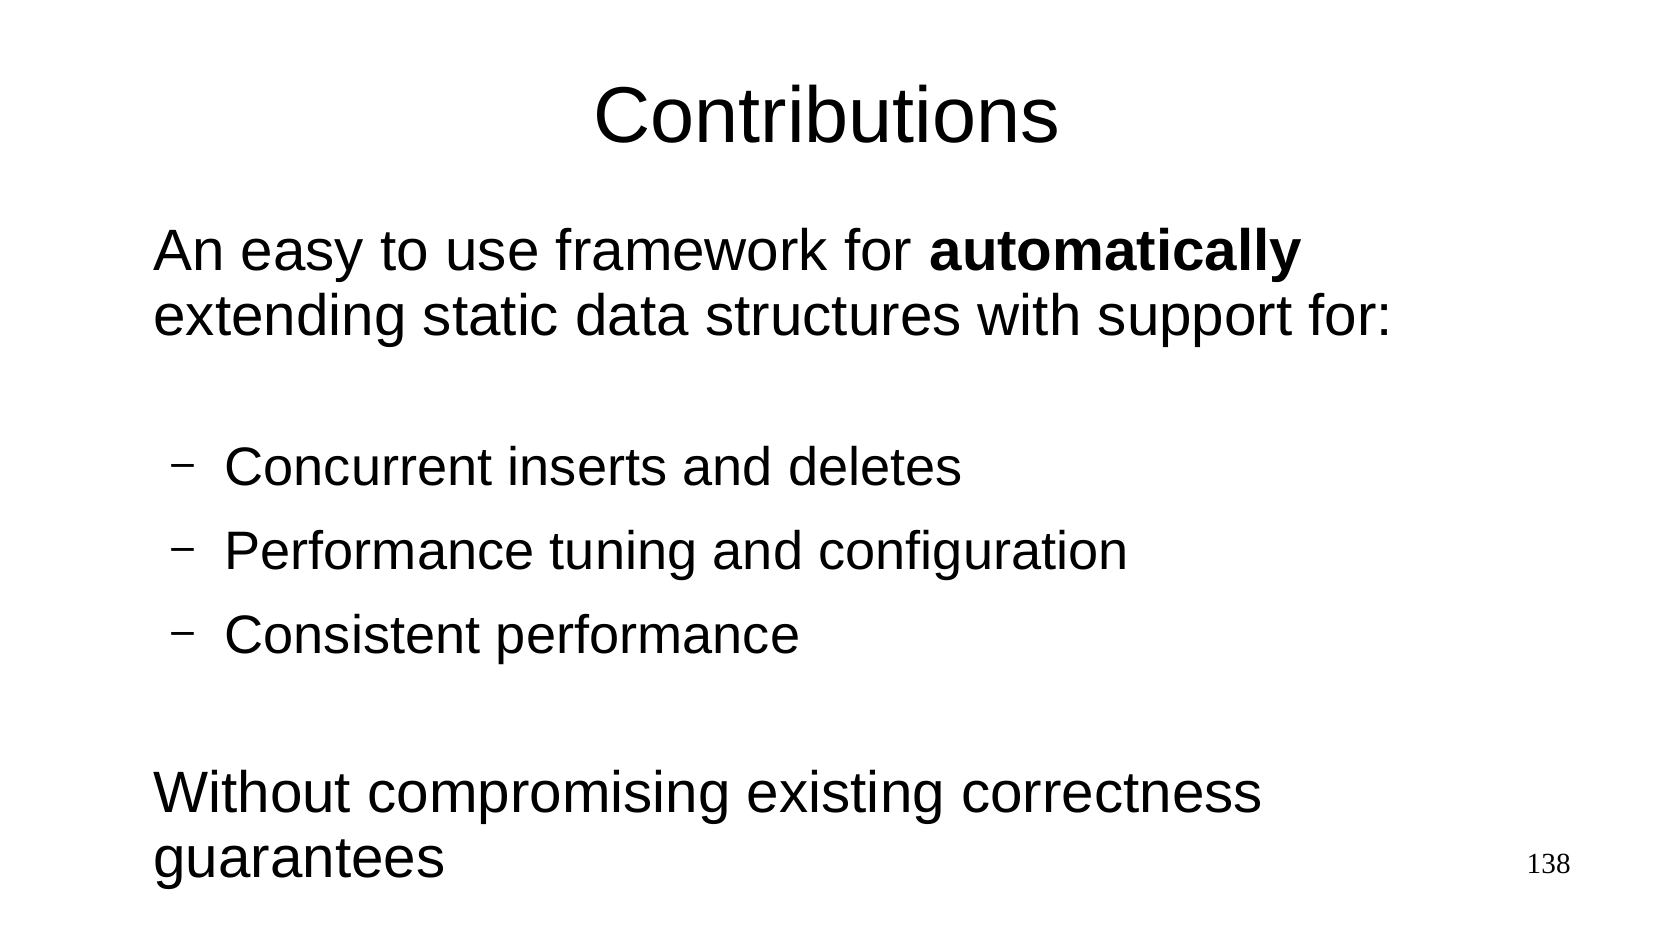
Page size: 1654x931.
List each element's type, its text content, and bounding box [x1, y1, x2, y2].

title Contributions [82, 37, 1571, 193]
list An easy to use framework for automatically extending static data structures with support for: Concurrent inserts and deletes Performance tuning and configuration Consistent performance Without compromising existing correctness guarantees [82, 217, 1571, 901]
